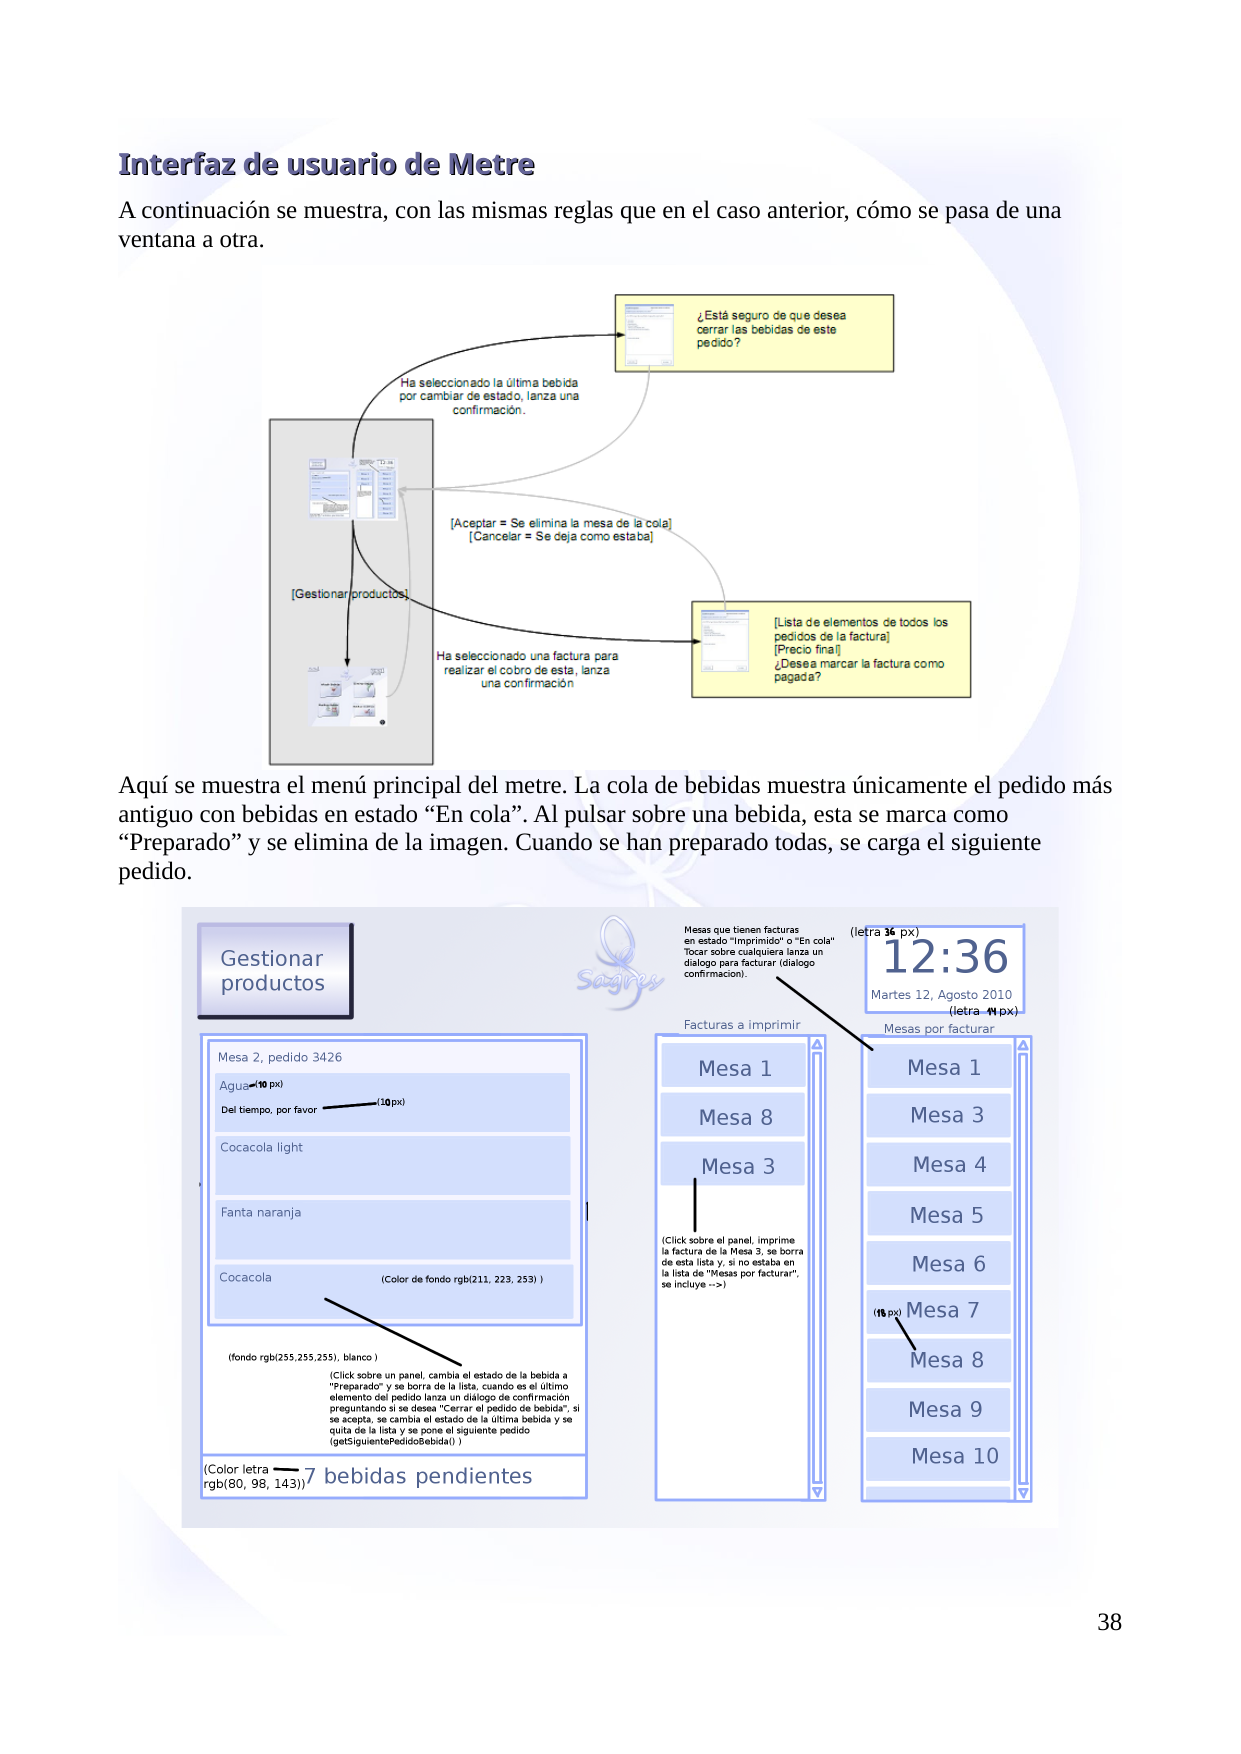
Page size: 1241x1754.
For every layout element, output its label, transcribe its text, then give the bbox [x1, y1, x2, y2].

picture [118, 118, 1122, 143]
picture [118, 253, 1122, 770]
text Aquí se muestra el menú principal del metre. La cola de bebidas muestra únicamente el pedido más antiguo con bebidas en estado “En cola”. Al pulsar sobre una bebida, esta se marca como “Preparado” y se elimina de la imagen. Cuando se han preparado todas, se carga el siguiente pedido. [118, 770, 1122, 885]
subtitle Interfaz de usuario de Metre [118, 143, 1122, 183]
picture [118, 885, 1122, 1636]
picture [118, 183, 1122, 195]
text A continuación se muestra, con las mismas reglas que en el caso anterior, cómo se pasa de una ventana a otra. [118, 195, 1122, 253]
